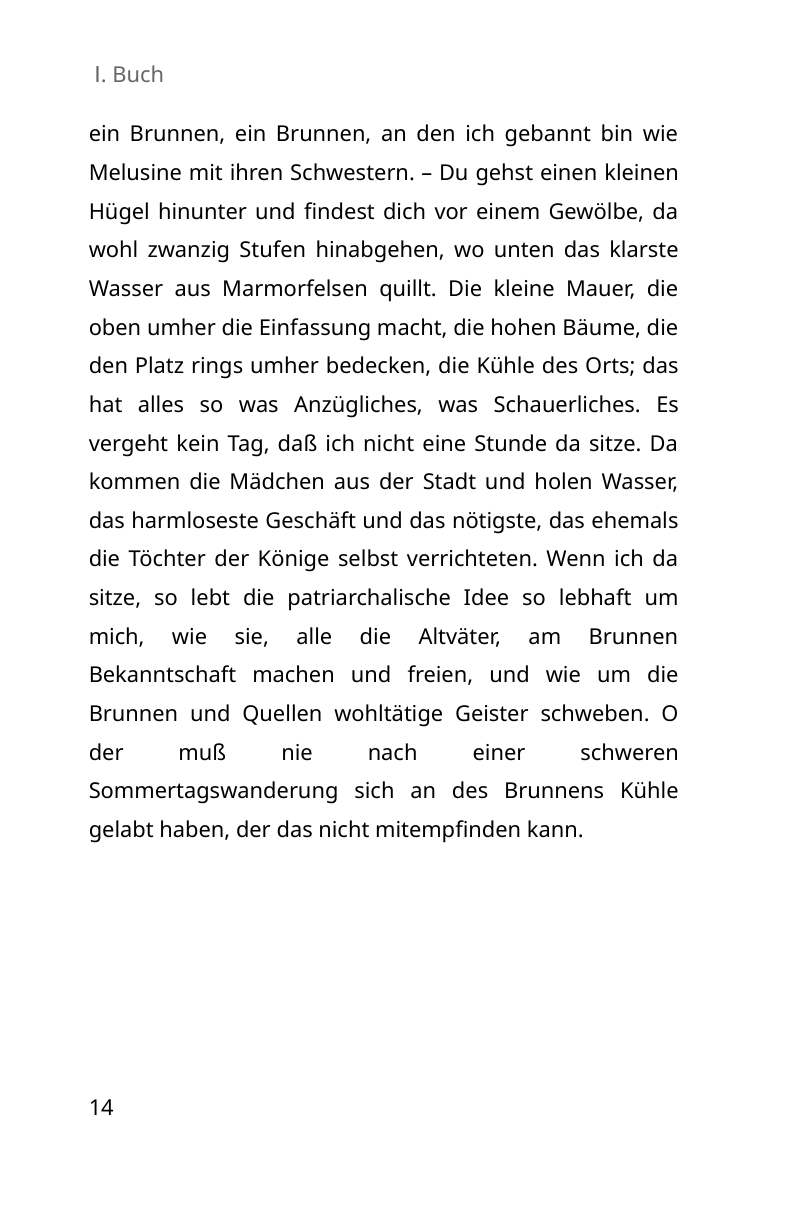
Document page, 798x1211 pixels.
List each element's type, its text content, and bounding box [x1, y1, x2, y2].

text ein Brunnen, ein Brunnen, an den ich gebannt bin wie Melusine mit ihren Schwestern. – Du gehst einen kleinen Hügel hinunter und findest dich vor einem Gewölbe, da wohl zwanzig Stufen hinabgehen, wo unten das klarste Wasser aus Marmorfelsen quillt. Die kleine Mauer, die oben umher die Einfassung macht, die hohen Bäume, die den Platz rings umher bedecken, die Kühle des Orts; das hat alles so was Anzügliches, was Schauerliches. Es vergeht kein Tag, daß ich nicht eine Stunde da sitze. Da kommen die Mädchen aus der Stadt und holen Wasser, das harmloseste Geschäft und das nötigste, das ehemals die Töchter der Könige selbst verrichteten. Wenn ich da sitze, so lebt die patriarchalische Idee so lebhaft um mich, wie sie, alle die Altväter, am Brunnen Bekanntschaft machen und freien, und wie um die Brunnen und Quellen wohltätige Geister schweben. O der muß nie nach einer schweren Sommertagswanderung sich an des Brunnens Kühle gelabt haben, der das nicht mitempfinden kann. [88, 118, 679, 844]
